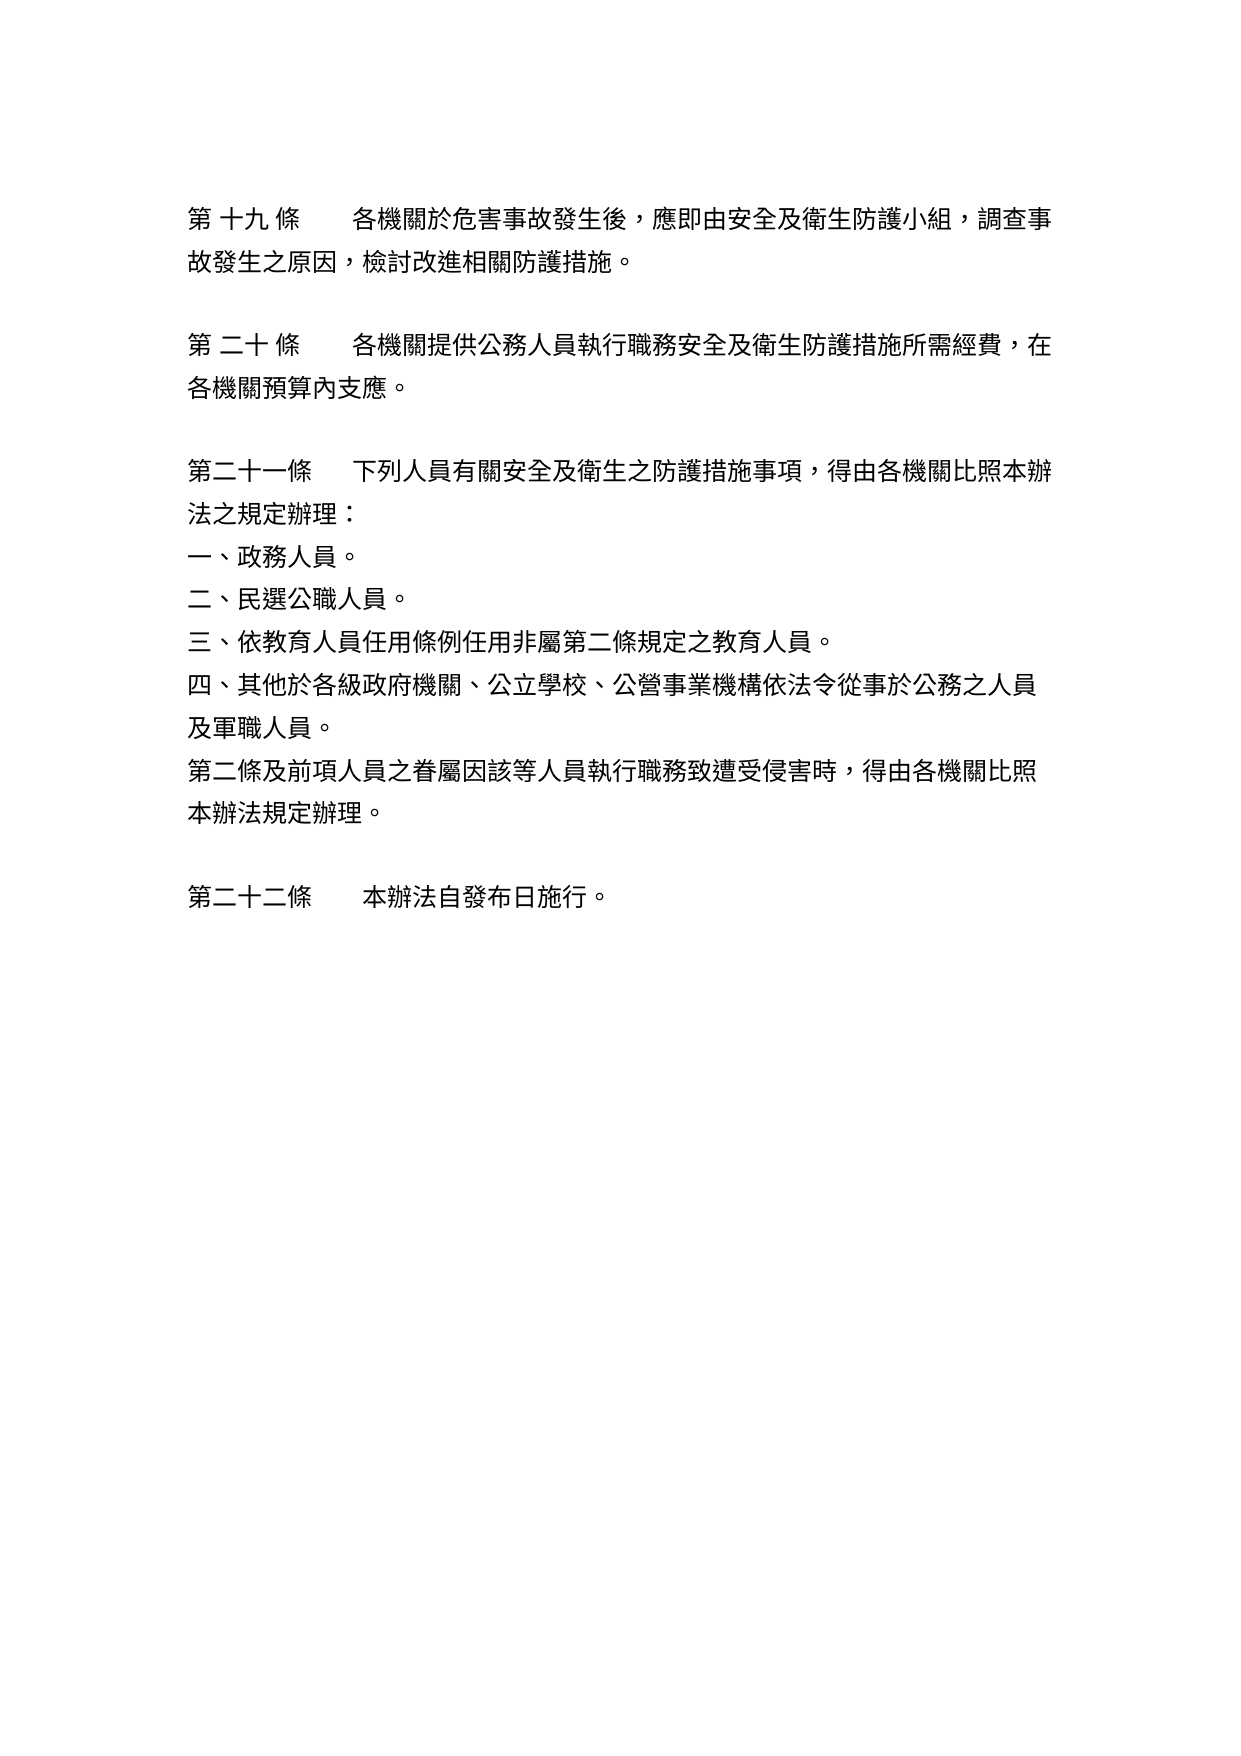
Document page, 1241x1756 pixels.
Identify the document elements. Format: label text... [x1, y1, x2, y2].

text 第 二十 條 各機關提供公務人員執行職務安全及衛生防護措施所需經費，在各機關預算內支應。 [187, 325, 1053, 404]
text 四、其他於各級政府機關、公立學校、公營事業機構依法令從事於公務之人員及軍職人員。 [187, 666, 1053, 745]
text 第二十二條 本辦法自發布日施行。 [187, 877, 1119, 914]
text 二、民選公職人員。 [187, 580, 1119, 616]
text 第 十九 條 各機關於危害事故發生後，應即由安全及衛生防護小組，調查事故發生之原因，檢討改進相關防護措施。 [187, 199, 1053, 278]
text 第二條及前項人員之眷屬因該等人員執行職務致遭受侵害時，得由各機關比照本辦法規定辦理。 [187, 751, 1053, 830]
text 三、依教育人員任用條例任用非屬第二條規定之教育人員。 [187, 623, 1119, 659]
text 一、政務人員。 [187, 537, 1119, 573]
text 第二十一條 下列人員有關安全及衛生之防護措施事項，得由各機關比照本辦法之規定辦理： [187, 451, 1053, 530]
